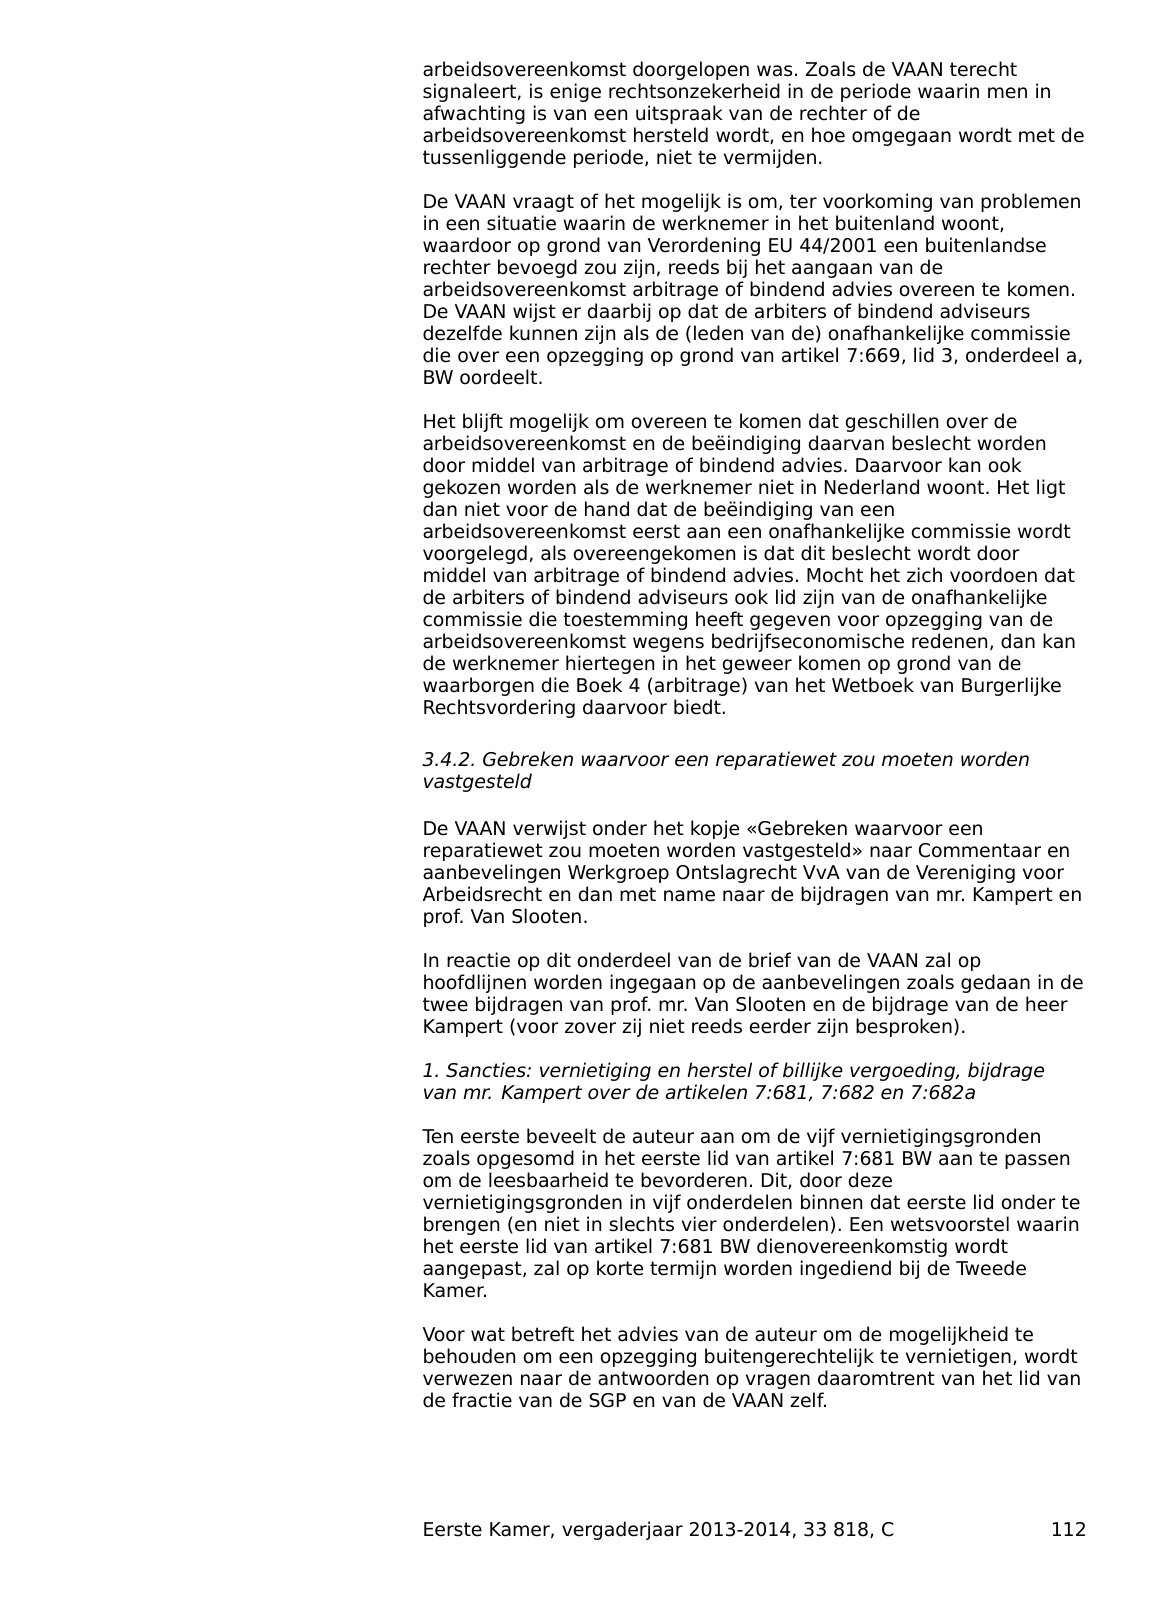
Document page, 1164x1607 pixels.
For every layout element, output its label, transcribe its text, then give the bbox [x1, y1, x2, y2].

text Ten eerste beveelt de auteur aan om de vijf vernietigingsgronden zoals opgesomd in het eerste lid van artikel 7:681 BW aan te passen om de leesbaarheid te bevorderen. Dit, door deze vernietigingsgronden in vijf onderdelen binnen dat eerste lid onder te brengen (en niet in slechts vier onderdelen). Een wetsvoorstel waarin het eerste lid van artikel 7:681 BW dienovereenkomstig wordt aangepast, zal op korte termijn worden ingediend bij de Tweede Kamer. [422, 1126, 1087, 1302]
text De VAAN vraagt of het mogelijk is om, ter voorkoming van problemen in een situatie waarin de werknemer in het buitenland woont, waardoor op grond van Verordening EU 44/2001 een buitenlandse rechter bevoegd zou zijn, reeds bij het aangaan van de arbeidsovereenkomst arbitrage of bindend advies overeen te komen. De VAAN wijst er daarbij op dat de arbiters of bindend adviseurs dezelfde kunnen zijn als de (leden van de) onafhankelijke commissie die over een opzegging op grond van artikel 7:669, lid 3, onderdeel a, BW oordeelt. [422, 191, 1087, 389]
text arbeidsovereenkomst doorgelopen was. Zoals de VAAN terecht signaleert, is enige rechtsonzekerheid in de periode waarin men in afwachting is van een uitspraak van de rechter of de arbeidsovereenkomst hersteld wordt, en hoe omgegaan wordt met de tussenliggende periode, niet te vermijden. [422, 59, 1087, 169]
subtitle 1. Sancties: vernietiging en herstel of billijke vergoeding, bijdrage van mr. Kampert over de artikelen 7:681, 7:682 en 7:682a [422, 1060, 1087, 1104]
text Het blijft mogelijk om overeen te komen dat geschillen over de arbeidsovereenkomst en de beëindiging daarvan beslecht worden door middel van arbitrage of bindend advies. Daarvoor kan ook gekozen worden als de werknemer niet in Nederland woont. Het ligt dan niet voor de hand dat de beëindiging van een arbeidsovereenkomst eerst aan een onafhankelijke commissie wordt voorgelegd, als overeengekomen is dat dit beslecht wordt door middel van arbitrage of bindend advies. Mocht het zich voordoen dat de arbiters of bindend adviseurs ook lid zijn van de onafhankelijke commissie die toestemming heeft gegeven voor opzegging van de arbeidsovereenkomst wegens bedrijfseconomische redenen, dan kan de werknemer hiertegen in het geweer komen op grond van de waarborgen die Boek 4 (arbitrage) van het Wetboek van Burgerlijke Rechtsvordering daarvoor biedt. [422, 411, 1087, 719]
text De VAAN verwijst onder het kopje «Gebreken waarvoor een reparatiewet zou moeten worden vastgesteld» naar Commentaar en aanbevelingen Werkgroep Ontslagrecht VvA van de Vereniging voor Arbeidsrecht en dan met name naar de bijdragen van mr. Kampert en prof. Van Slooten. [422, 818, 1087, 928]
subtitle 3.4.2. Gebreken waarvoor een reparatiewet zou moeten worden vastgesteld [422, 749, 1087, 793]
text Voor wat betreft het advies van de auteur om de mogelijkheid te behouden om een opzegging buitengerechtelijk te vernietigen, wordt verwezen naar de antwoorden op vragen daaromtrent van het lid van de fractie van de SGP en van de VAAN zelf. [422, 1324, 1087, 1412]
text In reactie op dit onderdeel van de brief van de VAAN zal op hoofdlijnen worden ingegaan op de aanbevelingen zoals gedaan in de twee bijdragen van prof. mr. Van Slooten en de bijdrage van de heer Kampert (voor zover zij niet reeds eerder zijn besproken). [422, 950, 1087, 1038]
